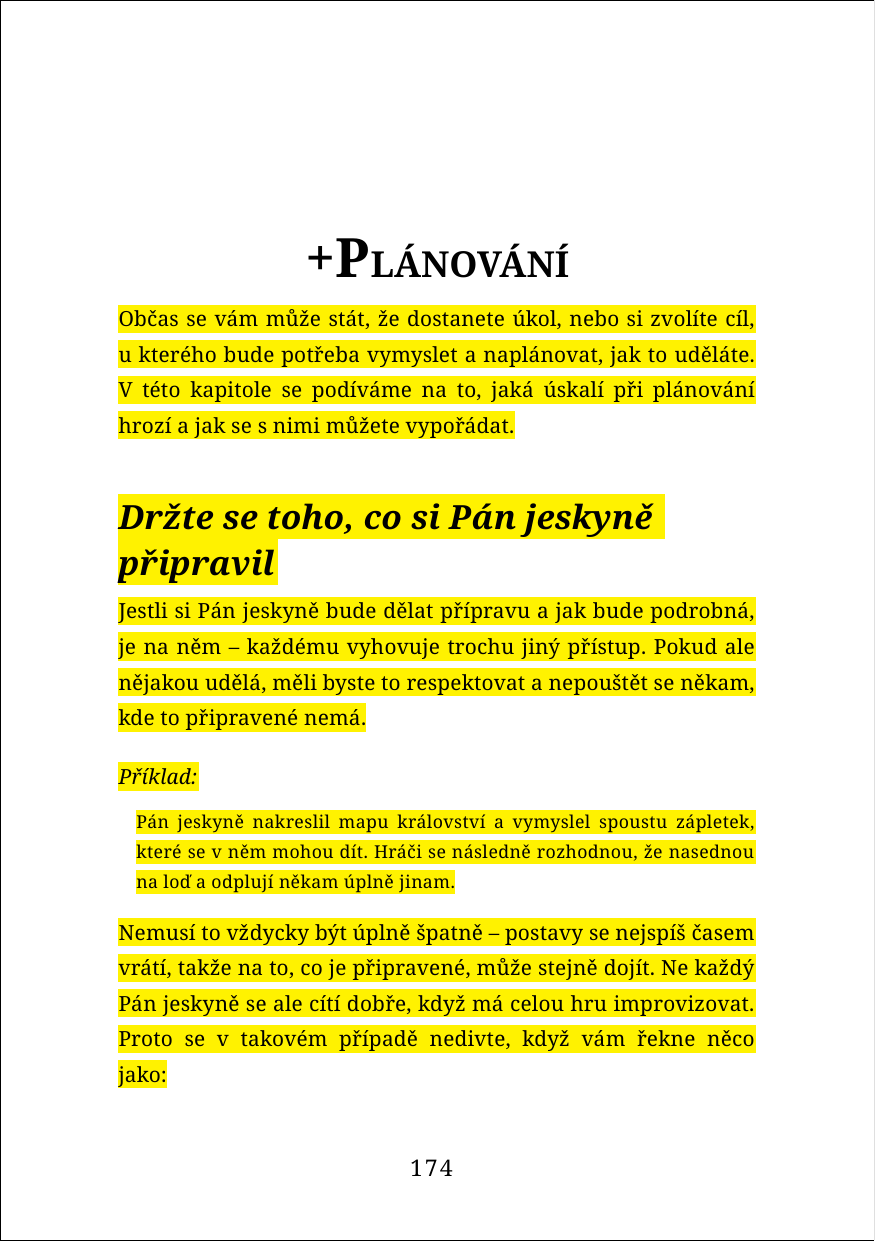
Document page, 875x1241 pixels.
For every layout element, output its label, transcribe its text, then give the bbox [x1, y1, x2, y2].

text Nemusí to vždycky být úplně špatně – postavy se nejspíš časem vrátí, takže na to, co je připravené, může stejně dojít. Ne každý Pán jeskyně se ale cítí dobře, když má celou hru improvizovat. Proto se v takovém případě nedivte, když vám řekne něco jako: [118, 918, 756, 1088]
text Jestli si Pán jeskyně bude dělat přípravu a jak bude podrobná, je na něm – každému vyhovuje trochu jiný přístup. Pokud ale nějakou udělá, měli byste to respektovat a nepouštět se někam, kde to připravené nemá. [118, 597, 756, 732]
text Občas se vám může stát, že dostanete úkol, nebo si zvolíte cíl, u kterého bude potřeba vymyslet a naplánovat, jak to uděláte. V této kapitole se podíváme na to, jaká úskalí při plánování hrozí a jak se s nimi můžete vypořádat. [118, 304, 756, 439]
text Pán jeskyně nakreslil mapu království a vymyslel spoustu zápletek, které se v něm mohou dít. Hráči se následně rozhodnou, že nasednou na loď a odplují někam úplně jinam. [136, 809, 756, 894]
subtitle Držte se toho, co si Pán jeskyně připravil [118, 494, 756, 585]
subtitle +Plánování [118, 219, 756, 293]
text Příklad: [118, 762, 756, 791]
